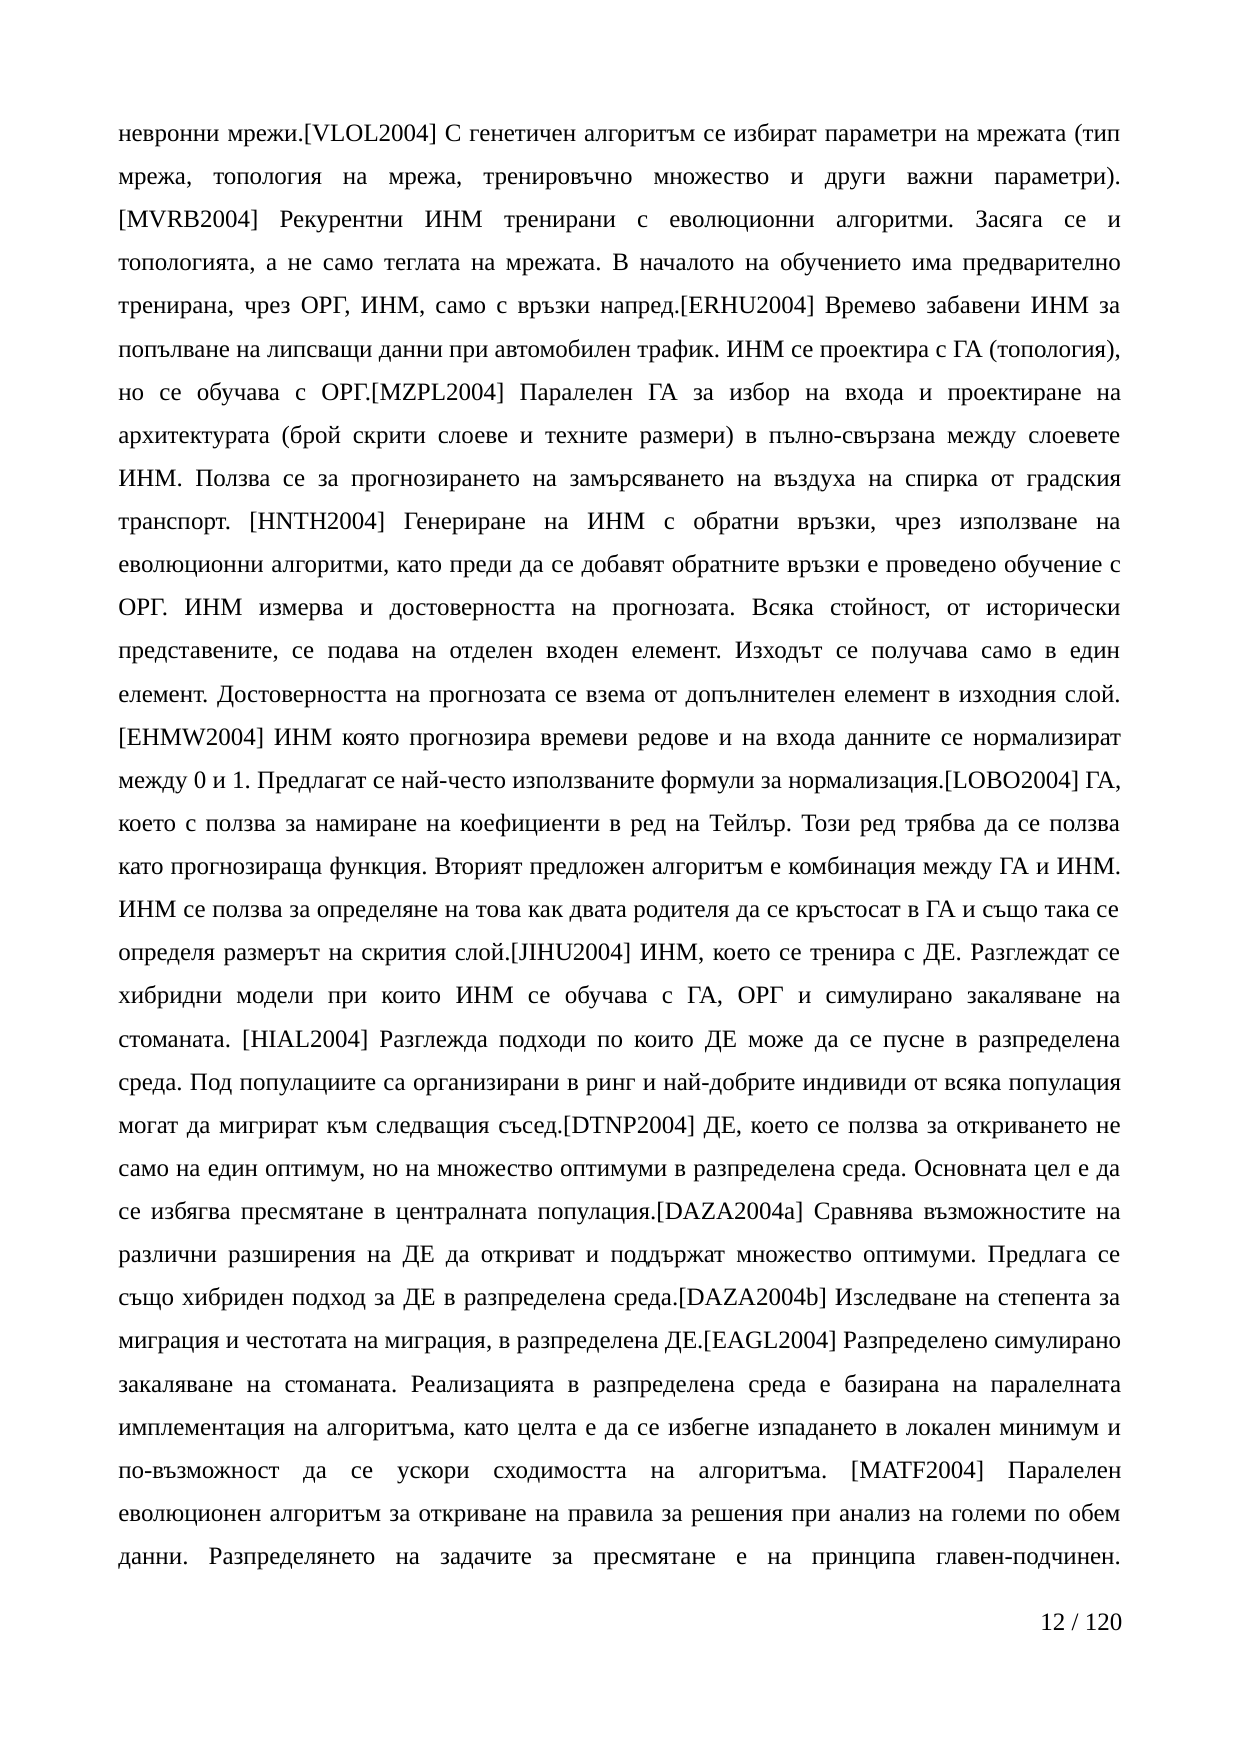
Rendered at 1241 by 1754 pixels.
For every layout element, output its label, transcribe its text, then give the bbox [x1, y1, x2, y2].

text невронни мрежи.[VLOL2004] С генетичен алгоритъм се избират параметри на мрежата (тип мрежа, топология на мрежа, тренировъчно множество и други важни параметри).[MVRB2004] Рекурентни ИНМ тренирани с еволюционни алгоритми. Засяга се и топологията, а не само теглата на мрежата. В началото на обучението има предварително тренирана, чрез ОРГ, ИНМ, само с връзки напред.[ERHU2004] Времево забавени ИНМ за попълване на липсващи данни при автомобилен трафик. ИНМ се проектира с ГА (топология), но се обучава с ОРГ.[MZPL2004] Паралелен ГА за избор на входа и проектиране на архитектурата (брой скрити слоеве и техните размери) в пълно-свързана между слоевете ИНМ. Ползва се за прогнозирането на замърсяването на въздуха на спирка от градския транспорт. [HNTH2004] Генериране на ИНМ с обратни връзки, чрез използване на еволюционни алгоритми, като преди да се добавят обратните връзки е проведено обучение с ОРГ. ИНМ измерва и достоверността на прогнозата. Всяка стойност, от исторически представените, се подава на отделен входен елемент. Изходът се получава само в един елемент. Достоверността на прогнозата се взема от допълнителен елемент в изходния слой.[EHMW2004] ИНМ която прогнозира времеви редове и на входа данните се нормализират между 0 и 1. Предлагат се най-често използваните формули за нормализация.[LOBO2004] ГА, което с ползва за намиране на коефициенти в ред на Тейлър. Този ред трябва да се ползва като прогнозираща функция. Вторият предложен алгоритъм е комбинация между ГА и ИНМ. ИНМ се ползва за определяне на това как двата родителя да се кръстосат в ГА и също така се определя размерът на скрития слой.[JIHU2004] ИНМ, което се тренира с ДЕ. Разглеждат се хибридни модели при които ИНМ се обучава с ГА, ОРГ и симулирано закаляване на стоманата. [HIAL2004] Разглежда подходи по които ДЕ може да се пусне в разпределена среда. Под популациите са организирани в ринг и най-добрите индивиди от всяка популация могат да мигрират към следващия съсед.[DTNP2004] ДЕ, което се ползва за откриването не само на един оптимум, но на множество оптимуми в разпределена среда. Основната цел е да се избягва пресмятане в централната популация.[DAZA2004a] Сравнява възможностите на различни разширения на ДЕ да откриват и поддържат множество оптимуми. Предлага се също хибриден подход за ДЕ в разпределена среда.[DAZA2004b] Изследване на степента за миграция и честотата на миграция, в разпределена ДЕ.[EAGL2004] Разпределено симулирано закаляване на стоманата. Реализацията в разпределена среда е базирана на паралелната имплементация на алгоритъма, като целта е да се избегне изпадането в локален минимум и по-възможност да се ускори сходимостта на алгоритъма. [MATF2004] Паралелен еволюционен алгоритъм за откриване на правила за решения при анализ на големи по обем данни. Разпределянето на задачите за пресмятане е на принципа главен-подчинен. [118, 118, 1122, 1570]
